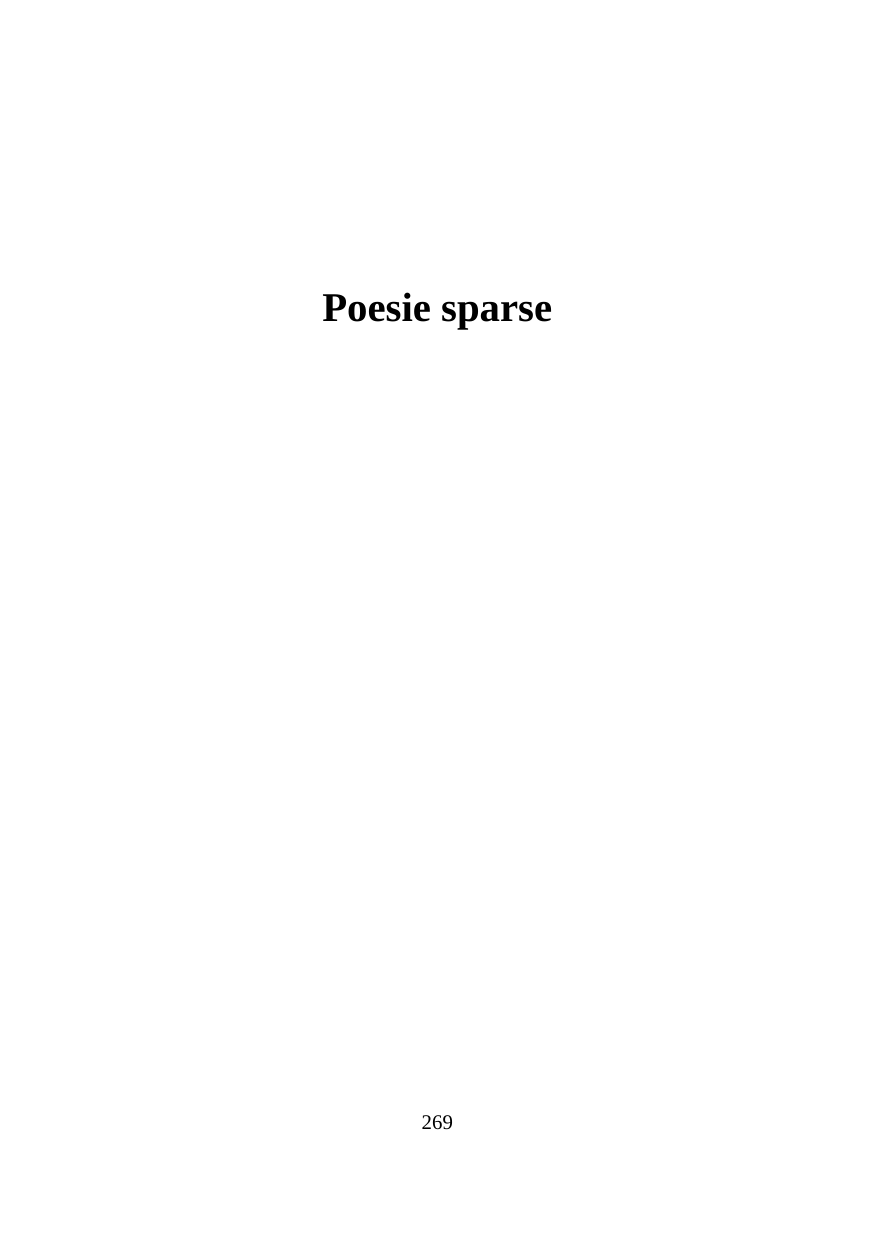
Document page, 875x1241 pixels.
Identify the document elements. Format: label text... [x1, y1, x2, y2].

subtitle Poesie sparse [106, 283, 768, 330]
